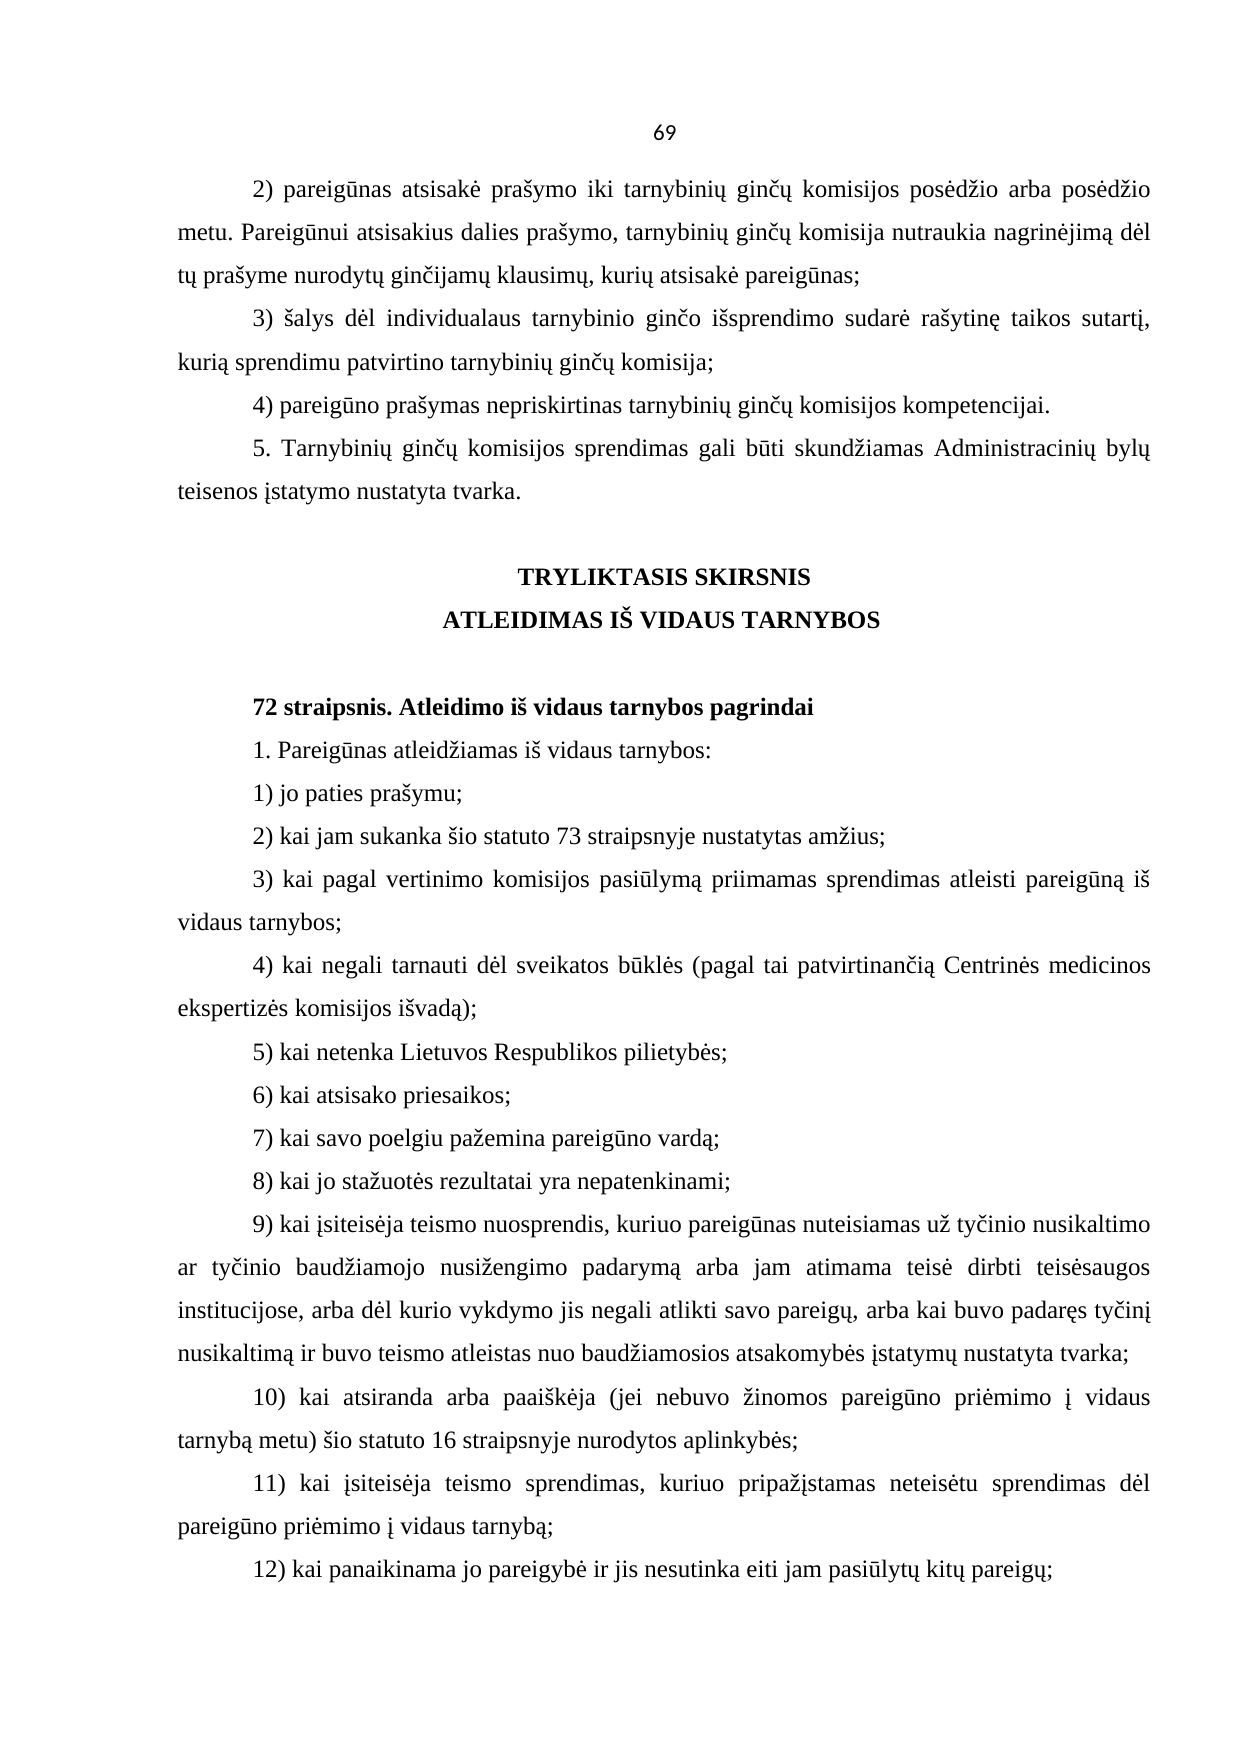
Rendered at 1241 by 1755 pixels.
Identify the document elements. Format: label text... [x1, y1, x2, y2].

text 12) kai panaikinama jo pareigybė ir jis nesutinka eiti jam pasiūlytų kitų pareigų; [177, 1554, 1152, 1583]
text 6) kai atsisako priesaikos; [177, 1080, 1152, 1108]
text 3) kai pagal vertinimo komisijos pasiūlymą priimamas sprendimas atleisti pareigūną iš vidaus tarnybos; [177, 864, 1152, 936]
text ATLEIDIMAS IŠ VIDAUS TARNYBOS [177, 605, 1152, 634]
text 7) kai savo poelgiu pažemina pareigūno vardą; [177, 1123, 1152, 1152]
text 2) kai jam sukanka šio statuto 73 straipsnyje nustatytas amžius; [177, 821, 1152, 850]
text 1. Pareigūnas atleidžiamas iš vidaus tarnybos: [177, 735, 1152, 763]
text 5. Tarnybinių ginčų komisijos sprendimas gali būti skundžiamas Administracinių bylų teisenos įstatymo nustatyta tvarka. [177, 433, 1152, 505]
text 8) kai jo stažuotės rezultatai yra nepatenkinami; [177, 1166, 1152, 1195]
text 3) šalys dėl individualaus tarnybinio ginčo išsprendimo sudarė rašytinę taikos sutartį, kurią sprendimu patvirtino tarnybinių ginčų komisija; [177, 303, 1152, 375]
text 10) kai atsiranda arba paaiškėja (jei nebuvo žinomos pareigūno priėmimo į vidaus tarnybą metu) šio statuto 16 straipsnyje nurodytos aplinkybės; [177, 1382, 1152, 1453]
text TRYLIKTASIS SKIRSNIS [177, 562, 1152, 591]
text 4) pareigūno prašymas nepriskirtinas tarnybinių ginčų komisijos kompetencijai. [177, 390, 1152, 418]
text 9) kai įsiteisėja teismo nuosprendis, kuriuo pareigūnas nuteisiamas už tyčinio nusikaltimo ar tyčinio baudžiamojo nusižengimo padarymą arba jam atimama teisė dirbti teisėsaugos institucijose, arba dėl kurio vykdymo jis negali atlikti savo pareigų, arba kai buvo padaręs tyčinį nusikaltimą ir buvo teismo atleistas nuo baudžiamosios atsakomybės įstatymų nustatyta tvarka; [177, 1209, 1152, 1367]
text 11) kai įsiteisėja teismo sprendimas, kuriuo pripažįstamas neteisėtu sprendimas dėl pareigūno priėmimo į vidaus tarnybą; [177, 1468, 1152, 1540]
text 5) kai netenka Lietuvos Respublikos pilietybės; [177, 1037, 1152, 1065]
text 72 straipsnis. Atleidimo iš vidaus tarnybos pagrindai [177, 692, 1152, 720]
text 4) kai negali tarnauti dėl sveikatos būklės (pagal tai patvirtinančią Centrinės medicinos ekspertizės komisijos išvadą); [177, 950, 1152, 1022]
text 1) jo paties prašymu; [177, 778, 1152, 807]
text 2) pareigūnas atsisakė prašymo iki tarnybinių ginčų komisijos posėdžio arba posėdžio metu. Pareigūnui atsisakius dalies prašymo, tarnybinių ginčų komisija nutraukia nagrinėjimą dėl tų prašyme nurodytų ginčijamų klausimų, kurių atsisakė pareigūnas; [177, 174, 1152, 289]
